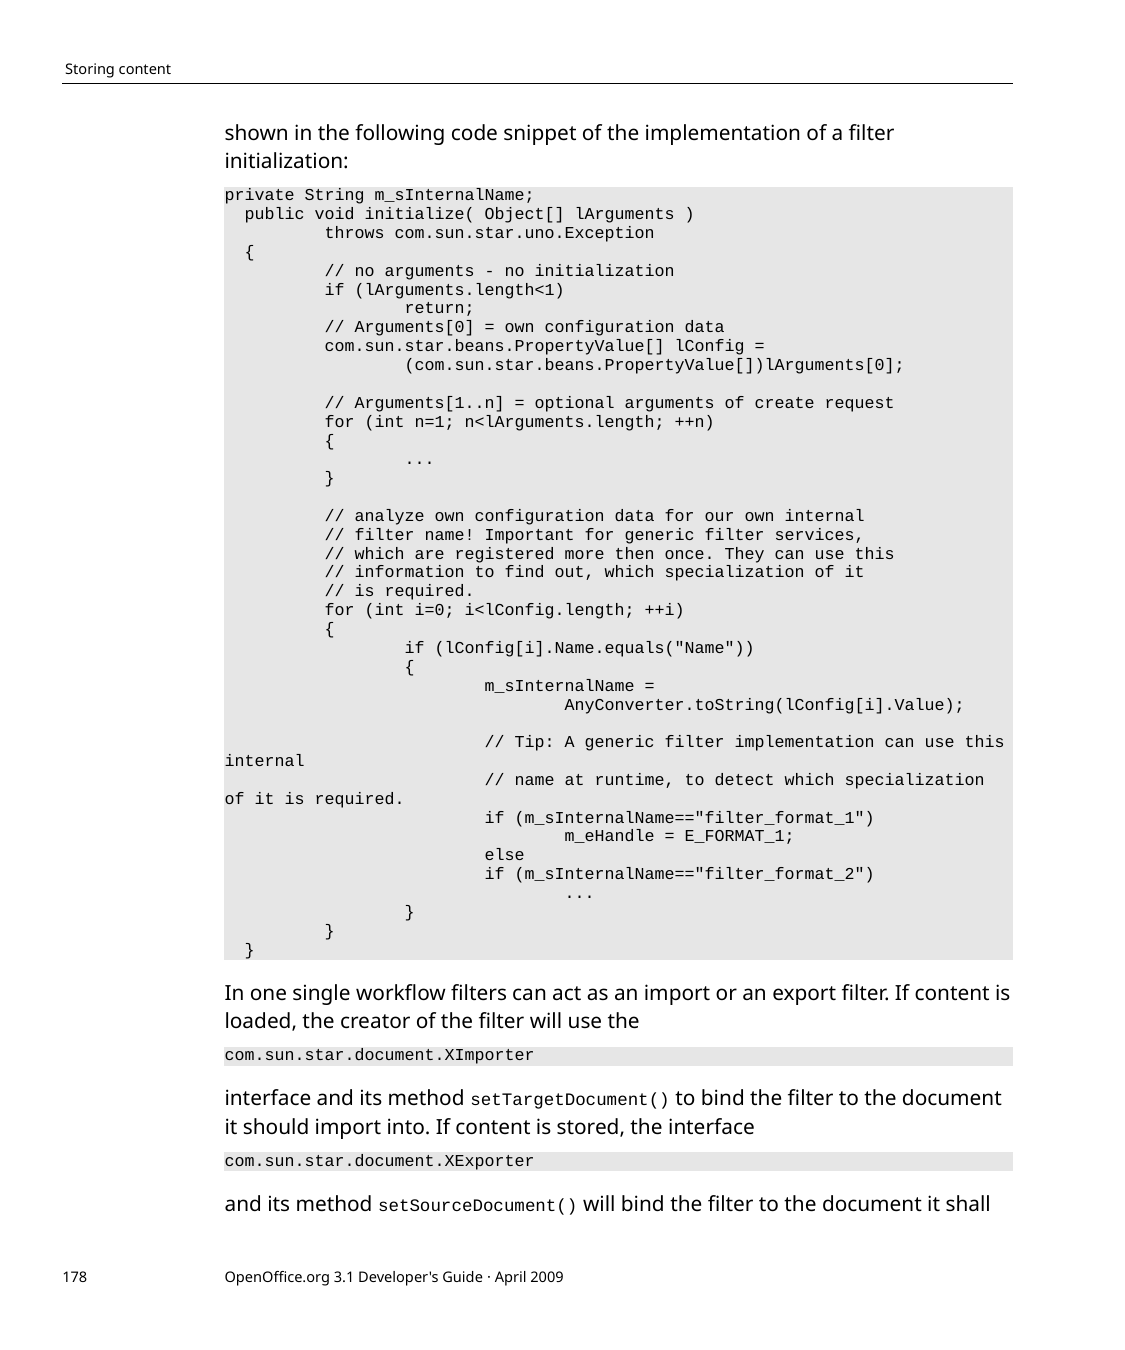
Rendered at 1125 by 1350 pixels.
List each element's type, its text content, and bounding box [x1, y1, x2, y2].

text com.sun.star.document.XImporter [224, 1047, 1013, 1066]
text com.sun.star.document.XExporter [224, 1152, 1013, 1171]
text private String m_sInternalName; public void initialize( Object[] lArguments ) throws com.sun.star.uno.Exception { // no arguments - no initialization if (lArguments.length<1) return; // Arguments[0] = own configuration data com.sun.star.beans.PropertyValue[] lConfig = (com.sun.star.beans.PropertyValue[])lArguments[0]; // Arguments[1..n] = optional arguments of create request for (int n=1; n<lArguments.length; ++n) { ... } // analyze own configuration data for our own internal // filter name! Important for generic filter services, // which are registered more then once. They can use this // information to find out, which specialization of it // is required. for (int i=0; i<lConfig.length; ++i) { if (lConfig[i].Name.equals("Name")) { m_sInternalName = AnyConverter.toString(lConfig[i].Value); // Tip: A generic filter implementation can use this internal // name at runtime, to detect which specialization of it is required. if (m_sInternalName=="filter_format_1") m_eHandle = E_FORMAT_1; else if (m_sInternalName=="filter_format_2") ... } } } [224, 187, 1013, 960]
text In one single workflow filters can act as an import or an export filter. If content is loaded, the creator of the filter will use the [224, 978, 1013, 1035]
text and its method setSourceDocument() will bind the filter to the document it shall [224, 1189, 1013, 1218]
text shown in the following code snippet of the implementation of a filter initialization: [224, 118, 1013, 175]
text interface and its method setTargetDocument() to bind the filter to the document it should import into. If content is stored, the interface [224, 1083, 1013, 1140]
